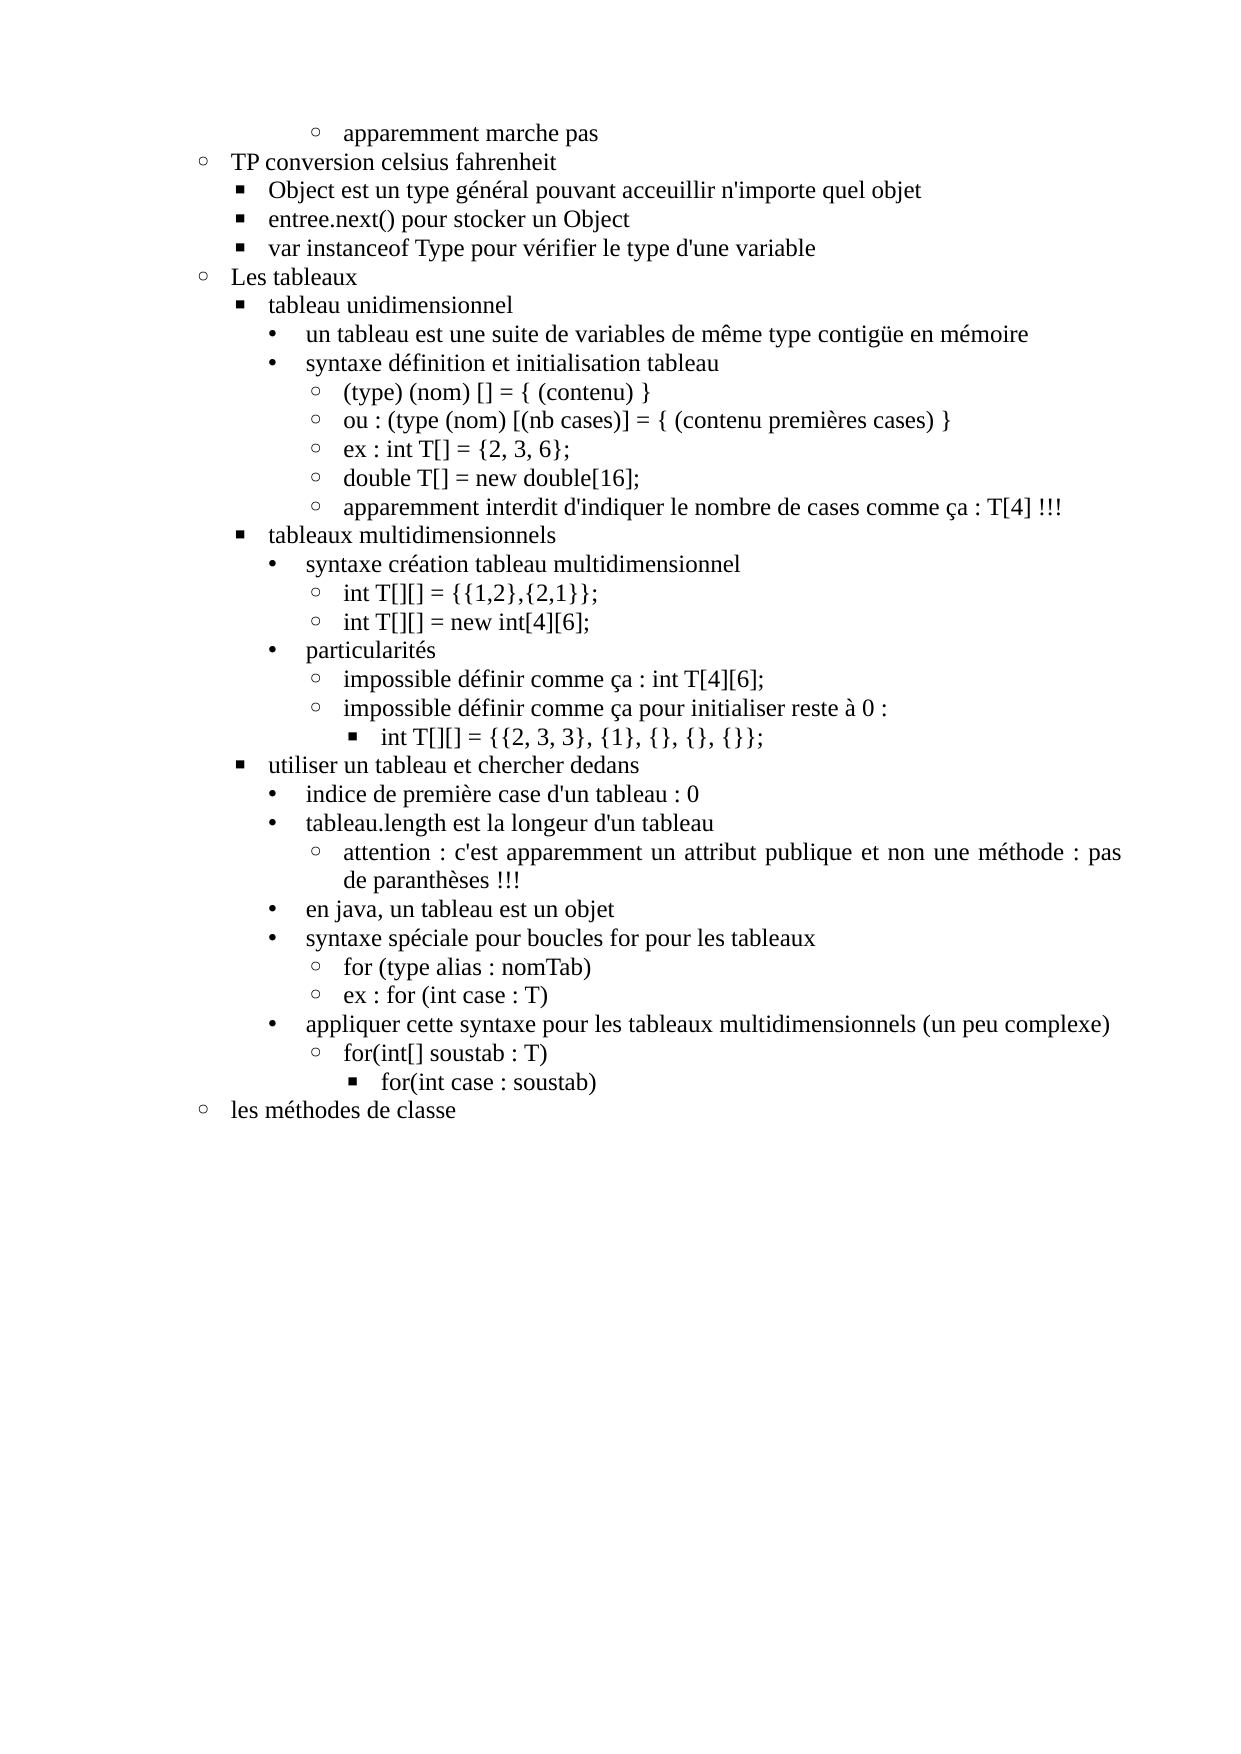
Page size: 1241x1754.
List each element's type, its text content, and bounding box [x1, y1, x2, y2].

list les méthodes de classe [193, 1096, 1122, 1124]
list for (type alias : nomTab) [306, 952, 1122, 981]
list impossible définir comme ça : int T[4][6]; [306, 664, 1122, 693]
list tableau.length est la longeur d'un tableau [268, 808, 1122, 837]
list syntaxe définition et initialisation tableau [268, 348, 1122, 377]
list for(int case : soustab) [343, 1067, 1122, 1096]
list entree.next() pour stocker un Object [231, 204, 1122, 233]
list int T[][] = new int[4][6]; [306, 607, 1122, 636]
list syntaxe création tableau multidimensionnel [268, 549, 1122, 578]
list ex : for (int case : T) [306, 981, 1122, 1009]
list int T[][] = {{1,2},{2,1}}; [306, 578, 1122, 607]
list for(int[] soustab : T) [306, 1038, 1122, 1067]
list appliquer cette syntaxe pour les tableaux multidimensionnels (un peu complexe) [268, 1009, 1122, 1038]
list var instanceof Type pour vérifier le type d'une variable [231, 233, 1122, 262]
list int T[][] = {{2, 3, 3}, {1}, {}, {}, {}}; [343, 722, 1122, 751]
list particularités [268, 636, 1122, 664]
list apparemment interdit d'indiquer le nombre de cases comme ça : T[4] !!! [306, 492, 1122, 521]
list apparemment marche pas [306, 118, 1122, 147]
list tableau unidimensionnel [231, 291, 1122, 319]
list ex : int T[] = {2, 3, 6}; [306, 434, 1122, 463]
list en java, un tableau est un objet [268, 894, 1122, 923]
list double T[] = new double[16]; [306, 463, 1122, 492]
list (type) (nom) [] = { (contenu) } [306, 377, 1122, 406]
list Les tableaux [193, 262, 1122, 291]
list tableaux multidimensionnels [231, 521, 1122, 549]
list un tableau est une suite de variables de même type contigüe en mémoire [268, 319, 1122, 348]
list impossible définir comme ça pour initialiser reste à 0 : [306, 693, 1122, 722]
list TP conversion celsius fahrenheit [193, 147, 1122, 176]
list syntaxe spéciale pour boucles for pour les tableaux [268, 923, 1122, 952]
list Object est un type général pouvant acceuillir n'importe quel objet [231, 176, 1122, 204]
list utiliser un tableau et chercher dedans [231, 751, 1122, 779]
list indice de première case d'un tableau : 0 [268, 779, 1122, 808]
list attention : c'est apparemment un attribut publique et non une méthode : pas de paranthèses !!! [306, 837, 1122, 894]
list ou : (type (nom) [(nb cases)] = { (contenu premières cases) } [306, 406, 1122, 434]
